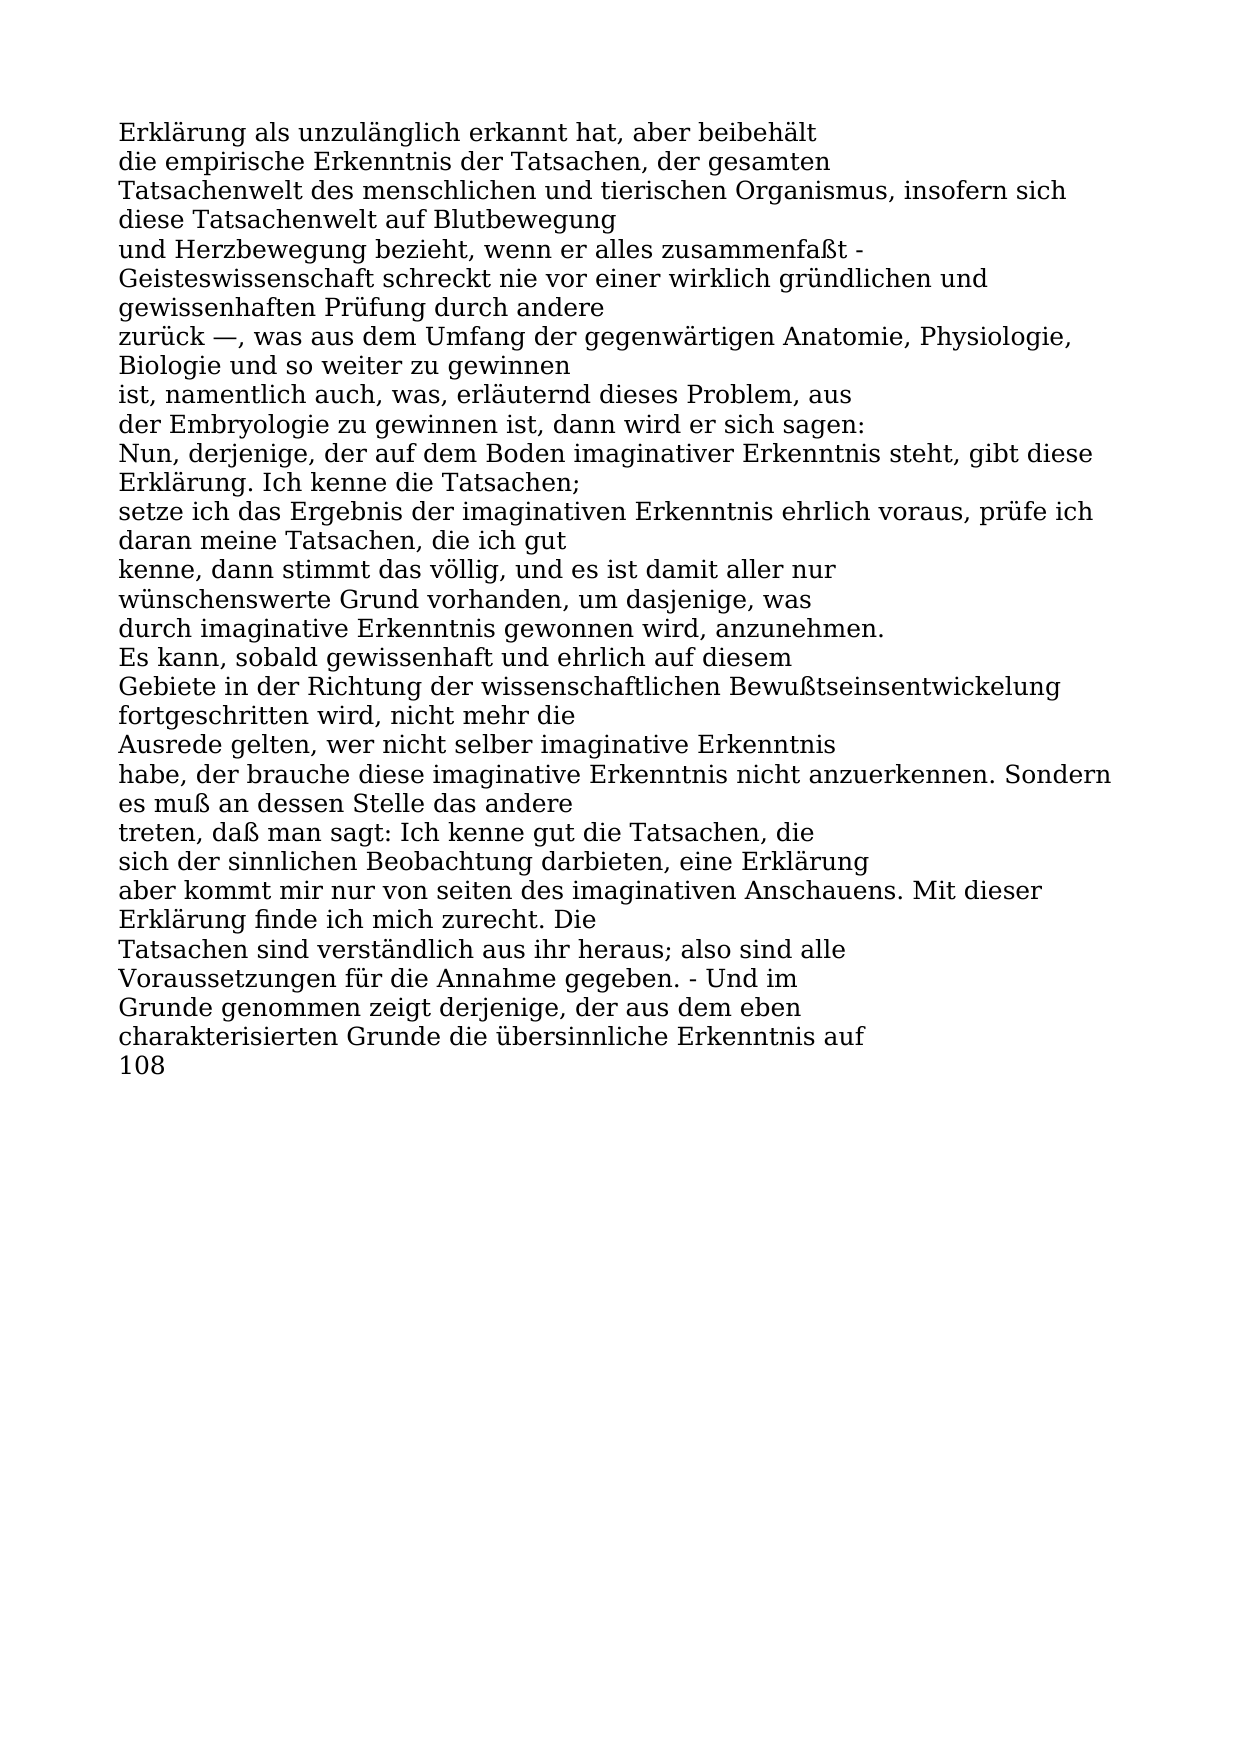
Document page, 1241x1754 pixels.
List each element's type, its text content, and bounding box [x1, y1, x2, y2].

text der Embryologie zu gewinnen ist, dann wird er sich sagen: [118, 410, 1122, 439]
text treten, daß man sagt: Ich kenne gut die Tatsachen, die [118, 818, 1122, 847]
text Tatsachenwelt des menschlichen und tierischen Organismus, insofern sich diese Tatsachenwelt auf Blutbewegung [118, 176, 1122, 235]
text Voraussetzungen für die Annahme gegeben. - Und im [118, 964, 1122, 993]
text kenne, dann stimmt das völlig, und es ist damit aller nur [118, 556, 1122, 585]
text zurück —, was aus dem Umfang der gegenwärtigen Anatomie, Physiologie, Biologie und so weiter zu gewinnen [118, 322, 1122, 381]
text Es kann, sobald gewissenhaft und ehrlich auf diesem [118, 643, 1122, 672]
text sich der sinnlichen Beobachtung darbieten, eine Erklärung [118, 847, 1122, 876]
text Nun, derjenige, der auf dem Boden imaginativer Erkenntnis steht, gibt diese Erklärung. Ich kenne die Tatsachen; [118, 439, 1122, 497]
text durch imaginative Erkenntnis gewonnen wird, anzunehmen. [118, 614, 1122, 643]
text Gebiete in der Richtung der wissenschaftlichen Bewußtseinsentwickelung fortgeschritten wird, nicht mehr die [118, 672, 1122, 731]
text Grunde genommen zeigt derjenige, der aus dem eben [118, 993, 1122, 1022]
text die empirische Erkenntnis der Tatsachen, der gesamten [118, 147, 1122, 176]
text Tatsachen sind verständlich aus ihr heraus; also sind alle [118, 935, 1122, 964]
text und Herzbewegung bezieht, wenn er alles zusammenfaßt - Geisteswissenschaft schreckt nie vor einer wirklich gründlichen und gewissenhaften Prüfung durch andere [118, 235, 1122, 322]
text charakterisierten Grunde die übersinnliche Erkenntnis auf [118, 1022, 1122, 1051]
text Ausrede gelten, wer nicht selber imaginative Erkenntnis [118, 731, 1122, 760]
text setze ich das Ergebnis der imaginativen Erkenntnis ehrlich voraus, prüfe ich daran meine Tatsachen, die ich gut [118, 497, 1122, 556]
text Erklärung als unzulänglich erkannt hat, aber beibehält [118, 118, 1122, 147]
text habe, der brauche diese imaginative Erkenntnis nicht anzuerkennen. Sondern es muß an dessen Stelle das andere [118, 760, 1122, 818]
text wünschenswerte Grund vorhanden, um dasjenige, was [118, 585, 1122, 614]
text 108 [118, 1051, 1122, 1081]
text aber kommt mir nur von seiten des imaginativen Anschauens. Mit dieser Erklärung finde ich mich zurecht. Die [118, 876, 1122, 935]
text ist, namentlich auch, was, erläuternd dieses Problem, aus [118, 381, 1122, 410]
